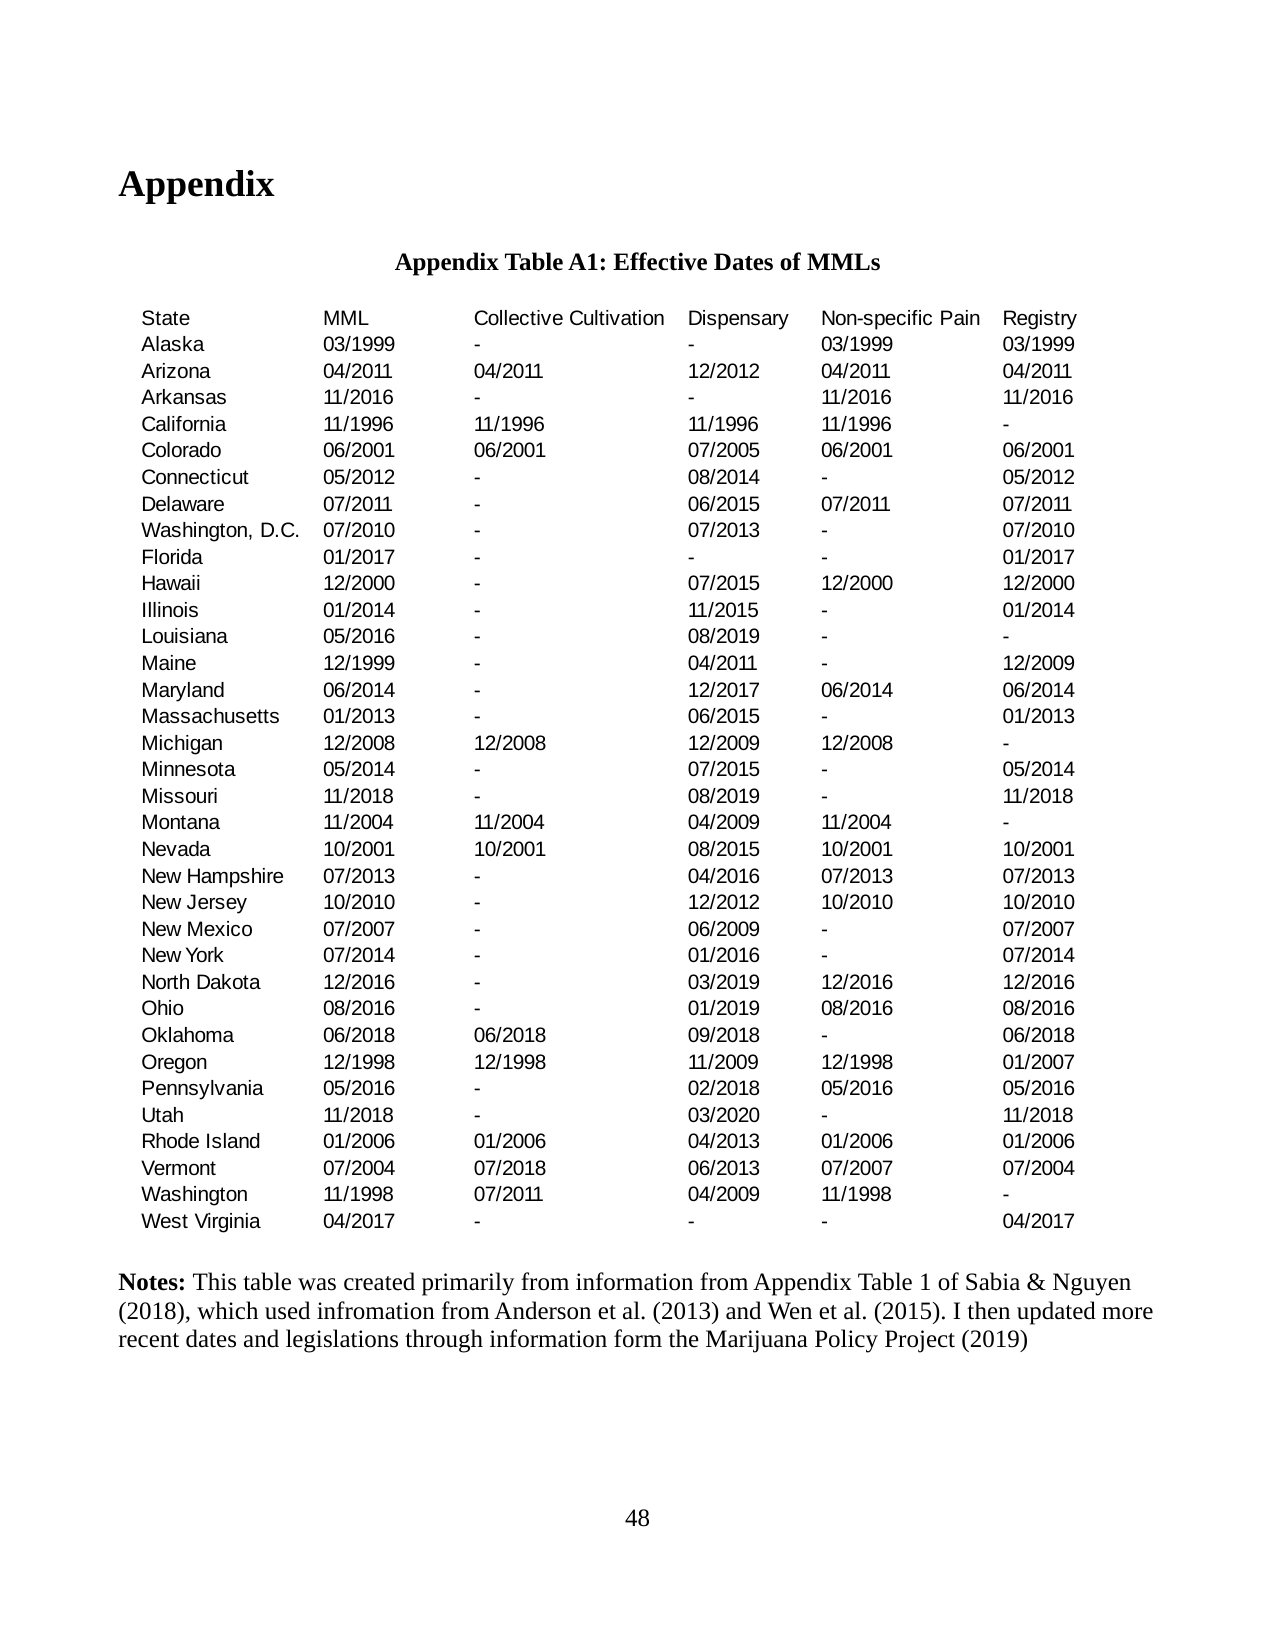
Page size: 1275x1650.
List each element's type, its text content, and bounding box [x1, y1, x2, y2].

text Appendix [118, 161, 1157, 204]
text Notes: This table was created primarily from information from Appendix Table 1 of Sabia & Nguyen (2018), which used infromation from Anderson et al. (2013) and Wen et al. (2015). I then updated more recent dates and legislations through information form the Marijuana Policy Project (2019) [118, 1267, 1157, 1353]
text Appendix Table A1: Effective Dates of MMLs [118, 247, 1157, 276]
